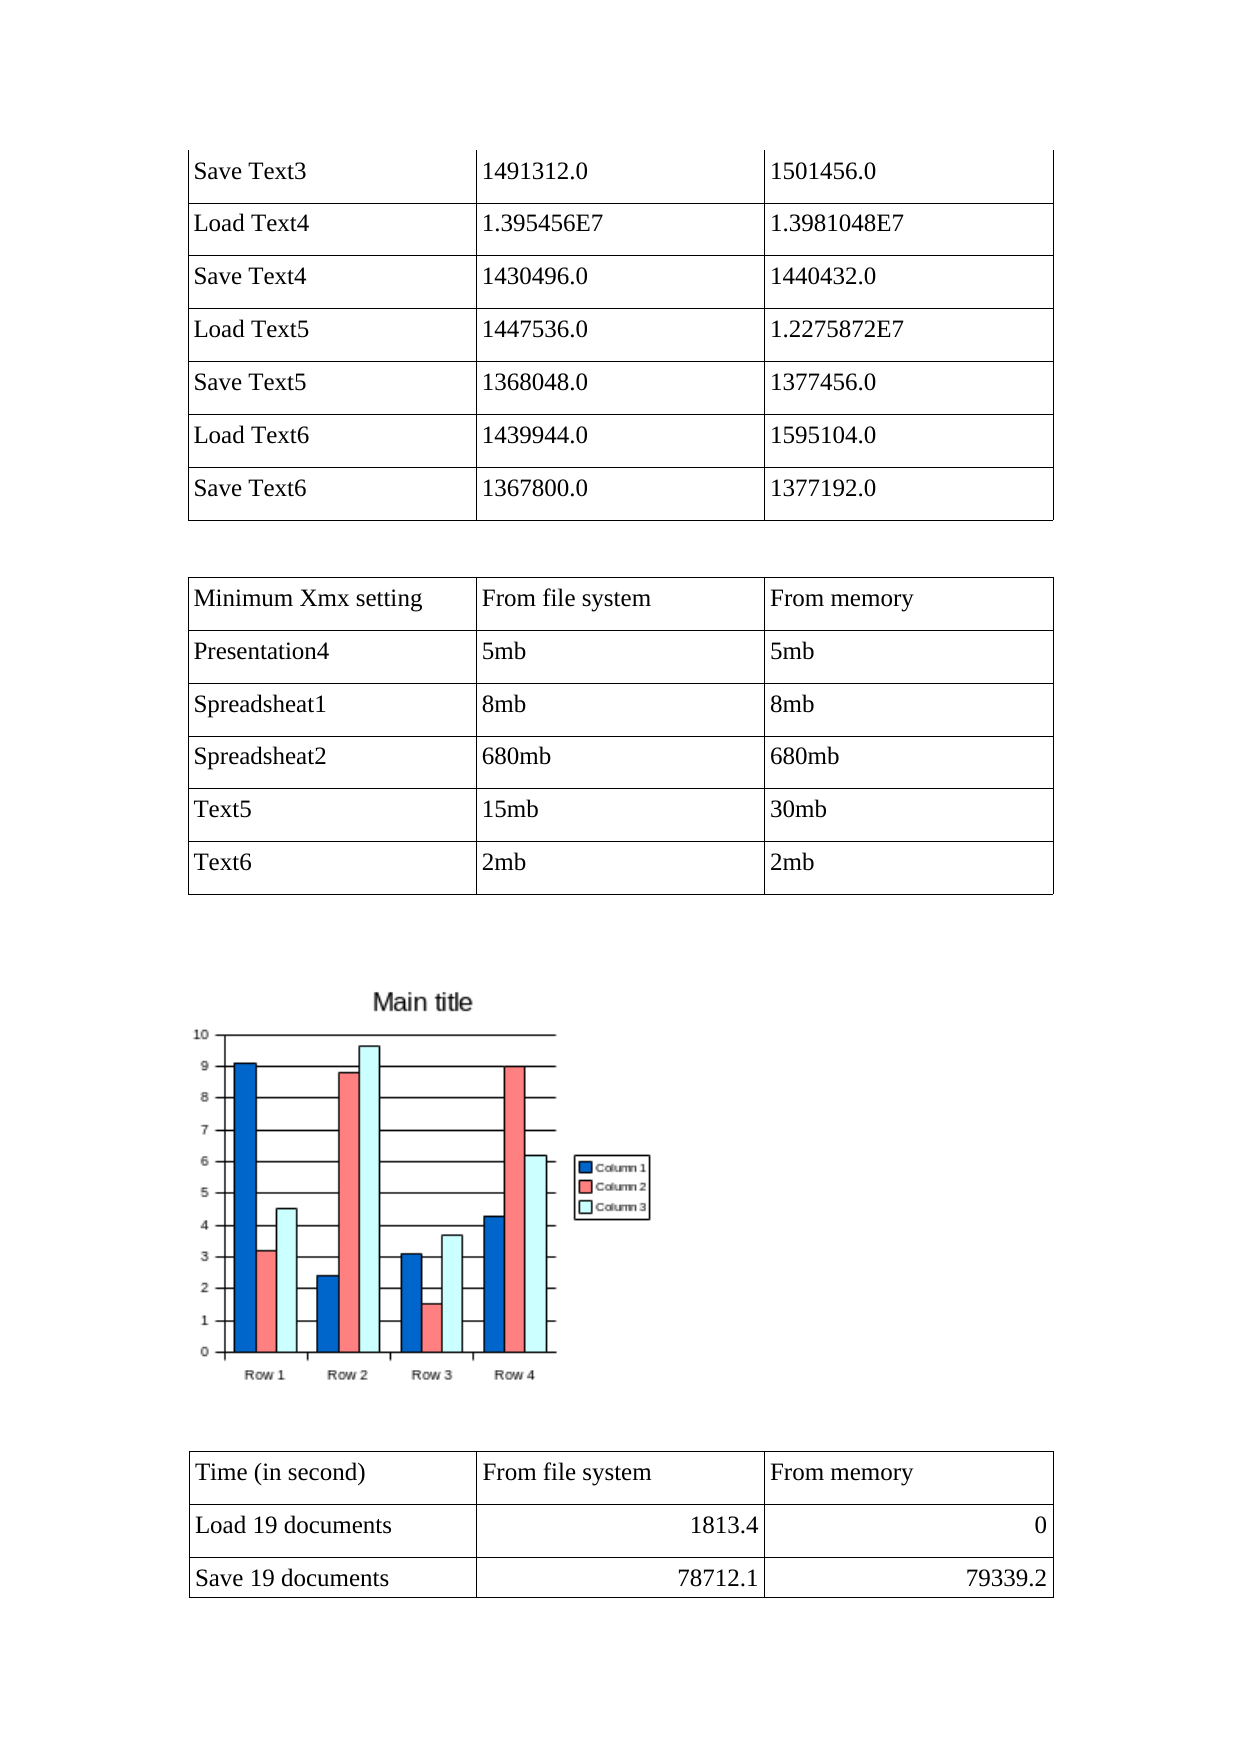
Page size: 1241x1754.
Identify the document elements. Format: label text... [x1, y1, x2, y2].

table_cell 2mb [765, 842, 1053, 894]
table_cell 5mb [477, 631, 764, 683]
table_header From memory [765, 1452, 1053, 1504]
table_cell Spreadsheat2 [189, 737, 476, 788]
table_cell 8mb [765, 684, 1053, 736]
table_cell 2mb [477, 842, 764, 894]
table_cell 30mb [765, 789, 1053, 841]
table_header From file system [477, 578, 764, 630]
table_cell 1447536.0 [477, 309, 764, 361]
table_cell 1501456.0 [765, 150, 1053, 203]
table_header From memory [765, 578, 1053, 630]
table_cell Load 19 documents [190, 1505, 476, 1557]
table_cell 680mb [765, 737, 1053, 788]
table_cell 1368048.0 [477, 362, 764, 414]
table_cell Text6 [189, 842, 476, 894]
table_cell 15mb [477, 789, 764, 841]
table_cell 1439944.0 [477, 415, 764, 467]
table_cell 79339.2 [765, 1558, 1053, 1597]
table_cell Save Text3 [189, 150, 476, 203]
table_cell 1302.9 [765, 1505, 1053, 1557]
table_cell 1.395456E7 [477, 204, 764, 255]
table_header From file system [477, 1452, 764, 1504]
table_cell 1367800.0 [477, 468, 764, 520]
table_cell Save Text4 [189, 256, 476, 308]
table_cell Load Text5 [189, 309, 476, 361]
table_cell 1430496.0 [477, 256, 764, 308]
table_cell 1491312.0 [477, 150, 764, 203]
table_cell 1.3981048E7 [765, 204, 1053, 255]
table_cell 1377456.0 [765, 362, 1053, 414]
table_cell 1595104.0 [765, 415, 1053, 467]
table_cell Load Text6 [189, 415, 476, 467]
table_cell Save 19 documents [190, 1558, 476, 1597]
table_cell 1377192.0 [765, 468, 1053, 520]
table_header Minimum Xmx setting [189, 578, 476, 630]
table_header Time (in second) [190, 1452, 476, 1504]
table_cell Text5 [189, 789, 476, 841]
table_cell 78712.1 [477, 1558, 764, 1597]
table_cell Save Text6 [189, 468, 476, 520]
table_cell Save Text5 [189, 362, 476, 414]
table_cell 1.2275872E7 [765, 309, 1053, 361]
table_cell 1440432.0 [765, 256, 1053, 308]
table_cell Load Text4 [189, 204, 476, 255]
table_cell 680mb [477, 737, 764, 788]
table_cell 5mb [765, 631, 1053, 683]
table_cell 1813.4 [477, 1505, 764, 1557]
table_cell Presentation4 [189, 631, 476, 683]
table_cell Spreadsheat1 [189, 684, 476, 736]
table_cell 8mb [477, 684, 764, 736]
